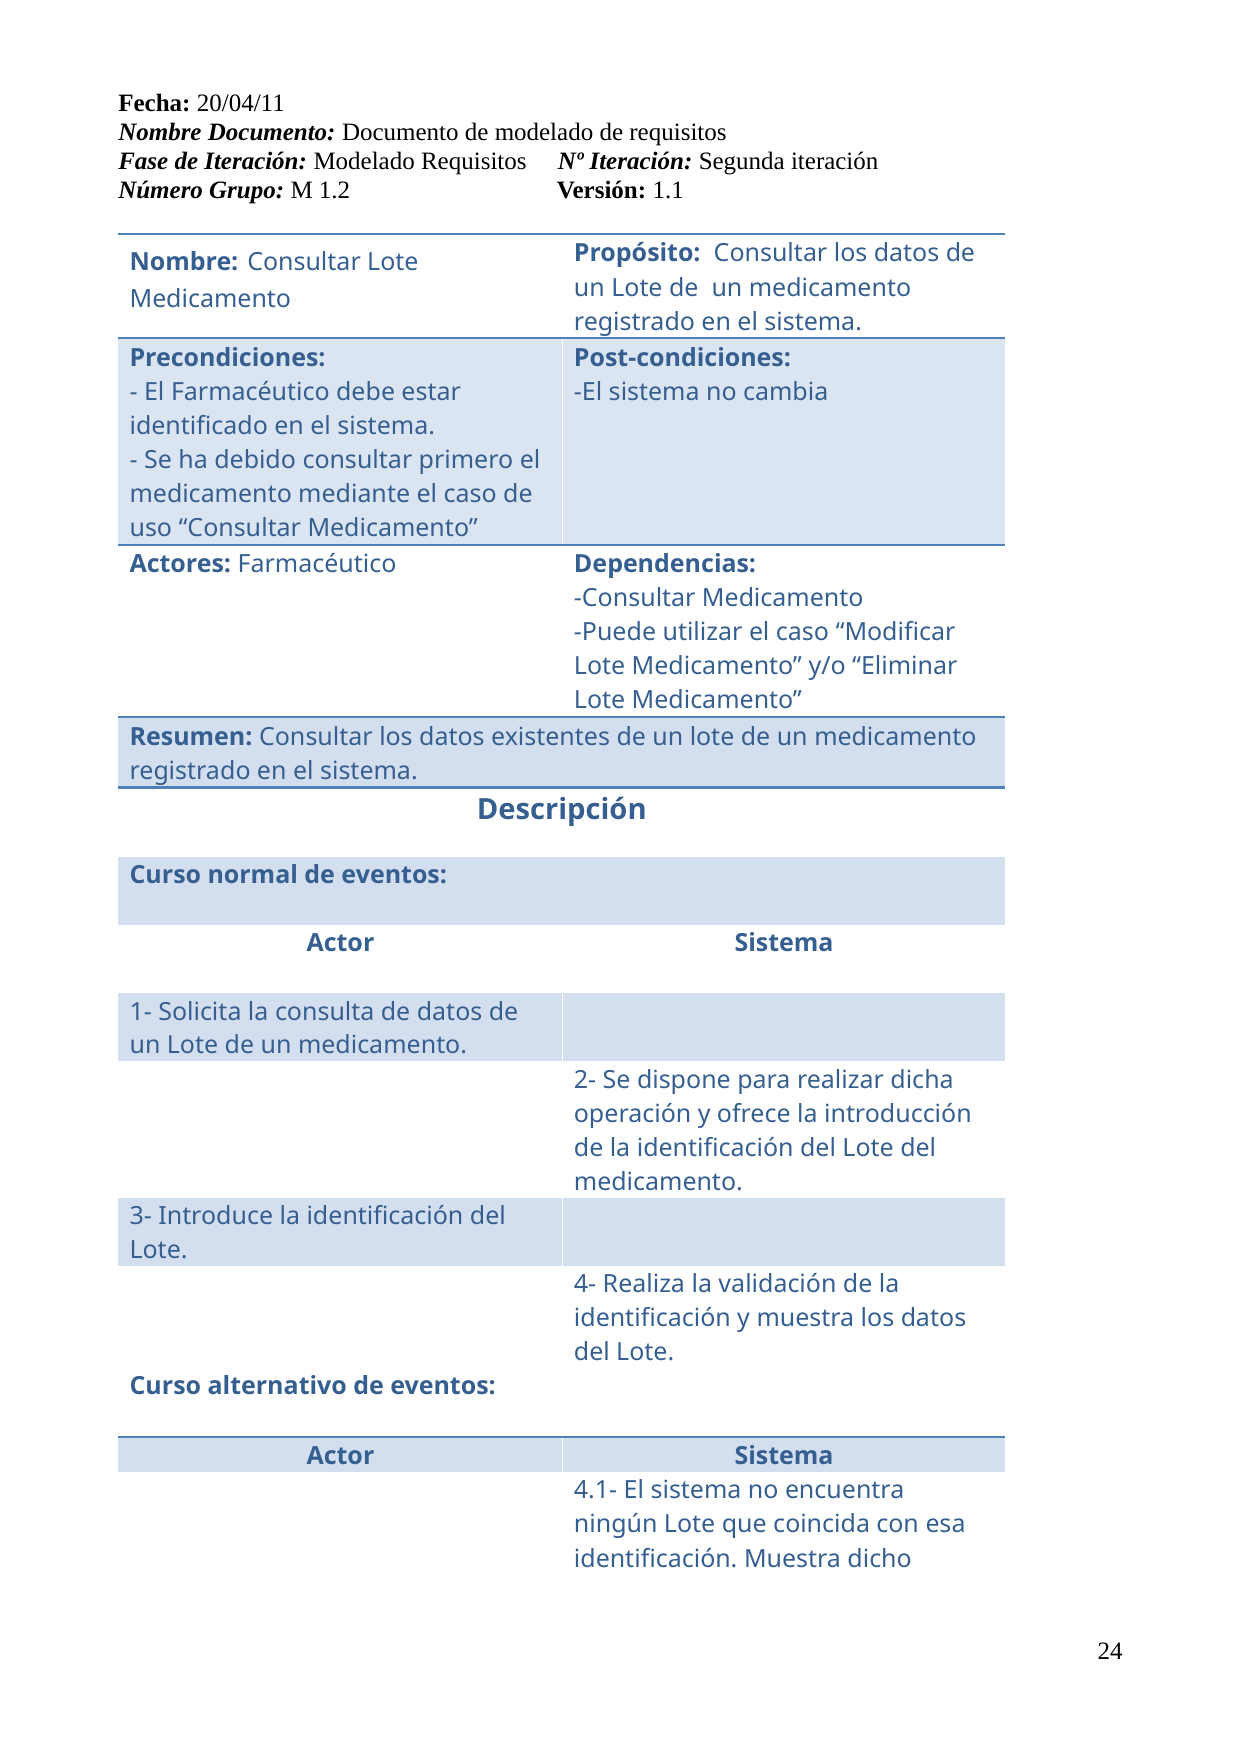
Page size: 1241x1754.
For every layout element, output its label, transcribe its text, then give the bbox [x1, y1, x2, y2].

table_cell Actor [118, 925, 562, 993]
table_cell Sistema [563, 925, 1005, 993]
table_cell 2- Se dispone para realizar dicha operación y ofrece la introducción de la identificación del Lote del medicamento. [563, 1061, 1005, 1197]
table_cell [563, 1198, 1005, 1266]
table_cell Sistema [563, 1438, 1005, 1472]
table_cell Actor [118, 1438, 562, 1472]
table_cell Actores: Farmacéutico [118, 546, 562, 716]
table_cell Precondiciones: - El Farmacéutico debe estar identificado en el sistema. - Se ha debido consultar primero el medicamento mediante el caso de uso “Consultar Medicamento” [118, 339, 562, 544]
table_cell 4- Realiza la validación de la identificación y muestra los datos del Lote. [563, 1266, 1005, 1368]
table_header Curso normal de eventos: [118, 857, 1005, 925]
table_cell 1- Solicita la consulta de datos de un Lote de un medicamento. [118, 993, 562, 1061]
table_cell 3- Introduce la identificación del Lote. [118, 1198, 562, 1266]
table_cell Resumen: Consultar los datos existentes de un lote de un medicamento registrado en el sistema. [118, 718, 1005, 786]
table_cell Post-condiciones: -El sistema no cambia [563, 339, 1005, 544]
table_cell Curso alternativo de eventos: [118, 1368, 1005, 1436]
table_cell [118, 1061, 562, 1197]
table_header Nombre: Consultar Lote Medicamento [118, 235, 562, 337]
table_cell Dependencias: -Consultar Medicamento -Puede utilizar el caso “Modificar Lote Medicamento” y/o “Eliminar Lote Medicamento” [563, 546, 1005, 716]
table_cell [118, 1472, 562, 1574]
table_header Propósito: Consultar los datos de un Lote de un medicamento registrado en el sistema. [563, 235, 1005, 337]
table_cell [563, 993, 1005, 1061]
table_cell [118, 1266, 562, 1368]
table_cell 4.1- El sistema no encuentra ningún Lote que coincida con esa identificación. Muestra dicho [563, 1472, 1005, 1574]
table_cell Descripción [118, 789, 1005, 828]
